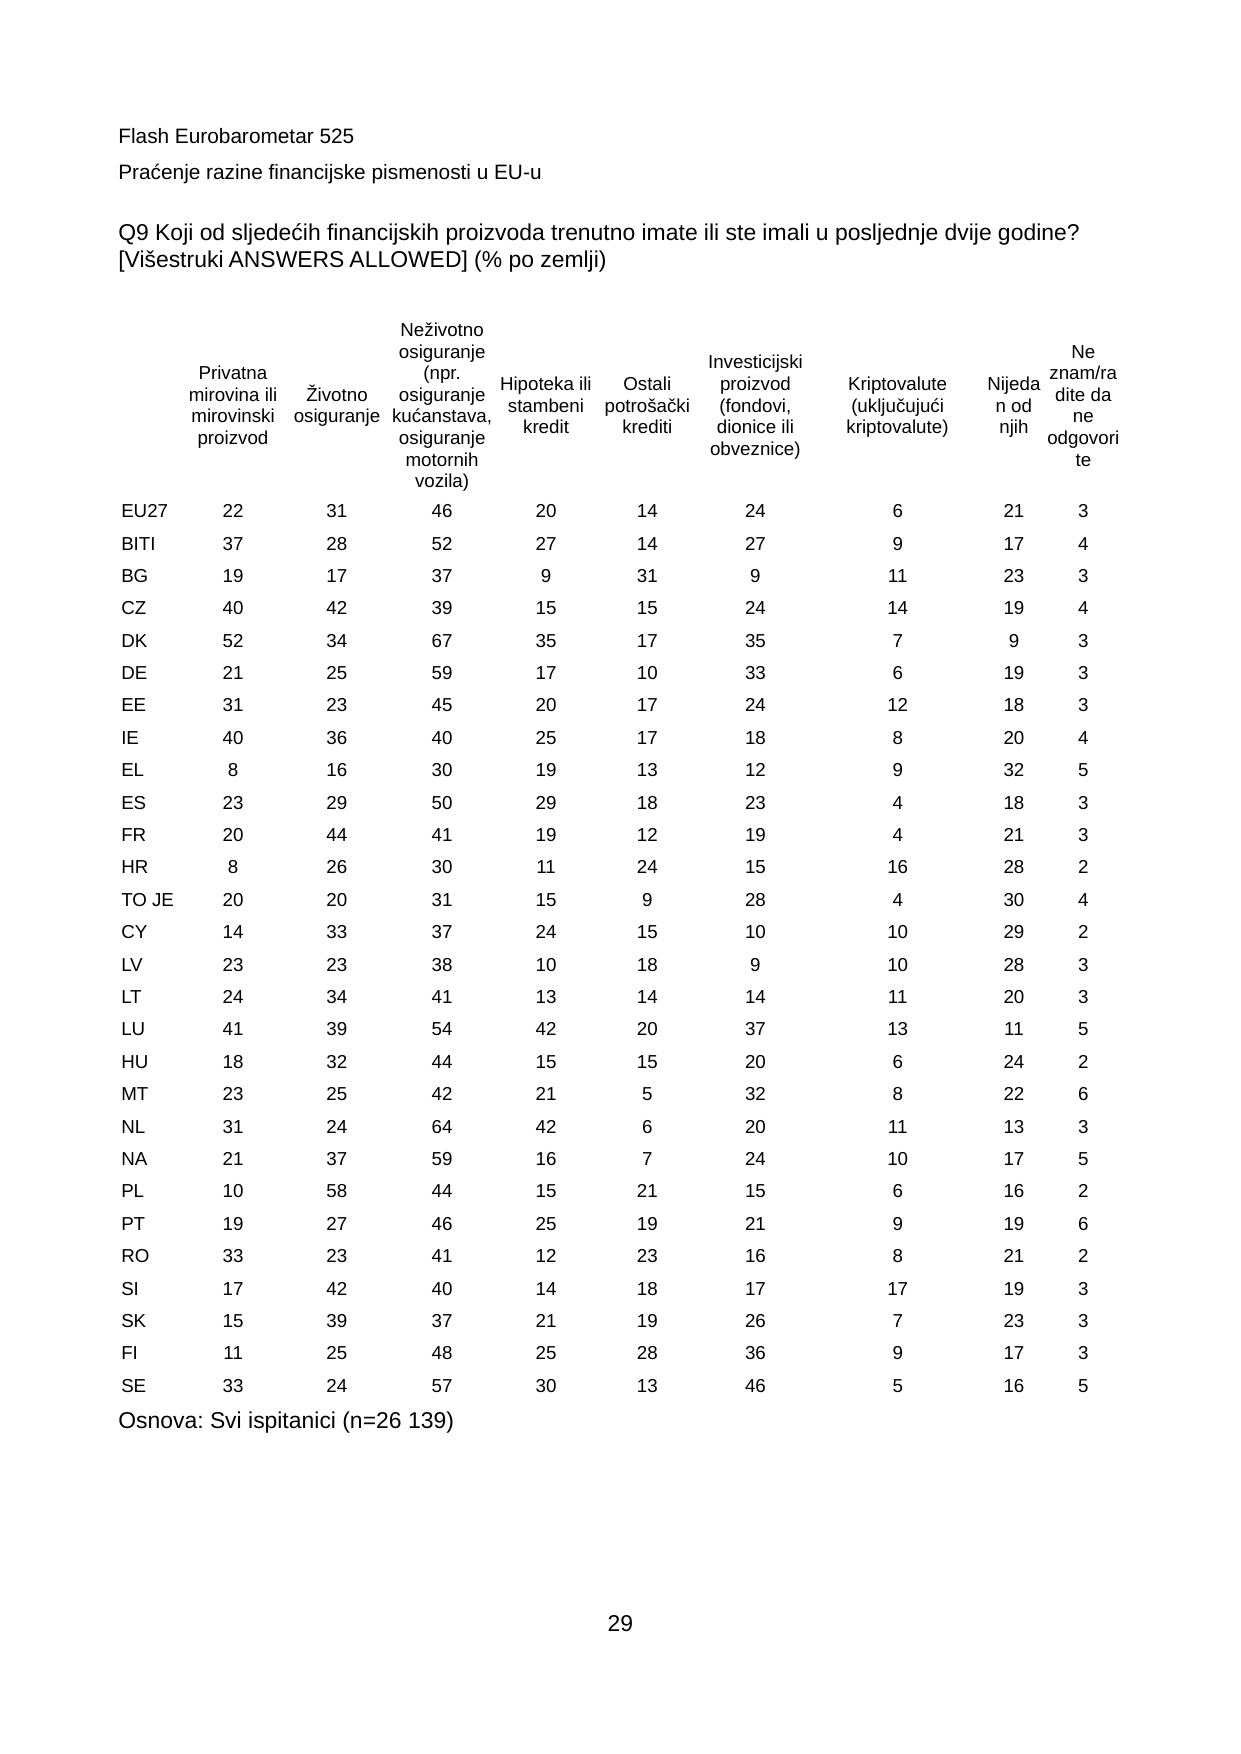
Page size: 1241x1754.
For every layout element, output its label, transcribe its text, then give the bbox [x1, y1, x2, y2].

table_cell 4 [1044, 527, 1122, 559]
table_cell 3 [1044, 1272, 1122, 1304]
table_cell 39 [388, 592, 496, 624]
table_header Ne znam/radite da ne odgovorite [1044, 316, 1122, 494]
table_cell 31 [595, 559, 699, 592]
table_cell 10 [812, 1143, 983, 1175]
table_cell 33 [180, 1240, 286, 1272]
table_cell 4 [1044, 883, 1122, 916]
table_cell 6 [812, 495, 983, 527]
table_cell 20 [180, 819, 286, 851]
table_header Hipoteka ili stambeni kredit [496, 316, 595, 494]
table_cell 46 [699, 1369, 812, 1402]
table_cell 5 [595, 1078, 699, 1110]
table_cell 46 [388, 495, 496, 527]
table_cell 31 [180, 1110, 286, 1142]
table_cell 20 [983, 721, 1044, 754]
table_cell 39 [286, 1304, 388, 1337]
table_cell 15 [595, 916, 699, 948]
table_cell 31 [388, 883, 496, 916]
table_cell 41 [180, 1013, 286, 1045]
table_header Životno osiguranje [286, 316, 388, 494]
table_cell 7 [812, 624, 983, 656]
table_cell 15 [496, 883, 595, 916]
table_cell FR [118, 819, 180, 851]
table_cell 37 [388, 916, 496, 948]
table_cell 33 [180, 1369, 286, 1402]
table_cell 41 [388, 980, 496, 1013]
table_cell 19 [983, 592, 1044, 624]
table_cell 16 [812, 851, 983, 883]
table_cell 12 [595, 819, 699, 851]
table_cell 24 [983, 1045, 1044, 1078]
table_cell 16 [983, 1175, 1044, 1207]
table_cell 11 [812, 559, 983, 592]
table_cell 9 [496, 559, 595, 592]
table_cell 28 [983, 851, 1044, 883]
table_cell 3 [1044, 819, 1122, 851]
table_cell 13 [595, 1369, 699, 1402]
table_cell 3 [1044, 1337, 1122, 1369]
table_cell BG [118, 559, 180, 592]
table_cell 20 [983, 980, 1044, 1013]
table_cell 4 [1044, 592, 1122, 624]
table_cell 8 [812, 1078, 983, 1110]
table_cell 3 [1044, 948, 1122, 980]
table_cell 9 [699, 559, 812, 592]
table_cell 2 [1044, 916, 1122, 948]
table_cell 8 [180, 851, 286, 883]
table_cell 6 [1044, 1207, 1122, 1239]
table_cell 6 [1044, 1078, 1122, 1110]
table_cell 9 [812, 1337, 983, 1369]
table_cell IE [118, 721, 180, 754]
table_cell 64 [388, 1110, 496, 1142]
table_cell 13 [812, 1013, 983, 1045]
table_cell 44 [388, 1175, 496, 1207]
table_cell 33 [286, 916, 388, 948]
table_header Kriptovalute (uključujući kriptovalute) [812, 316, 983, 494]
text Q9 Koji od sljedećih financijskih proizvoda trenutno imate ili ste imali u posljednje dvije godine? [Višestruki ANSWERS ALLOWED] (% po zemlji) [118, 219, 1122, 272]
table_cell 20 [496, 495, 595, 527]
table_cell 10 [496, 948, 595, 980]
table_cell 27 [286, 1207, 388, 1239]
table_cell 12 [496, 1240, 595, 1272]
table_cell 19 [983, 1207, 1044, 1239]
table_cell 32 [983, 754, 1044, 786]
table_cell 18 [595, 786, 699, 818]
table_cell 15 [180, 1304, 286, 1337]
table_cell EE [118, 689, 180, 721]
table_cell 59 [388, 656, 496, 689]
table_cell 13 [496, 980, 595, 1013]
table_cell 14 [595, 495, 699, 527]
table_cell 57 [388, 1369, 496, 1402]
table_cell HR [118, 851, 180, 883]
table_cell 24 [595, 851, 699, 883]
table_cell 20 [286, 883, 388, 916]
table_cell 25 [496, 1207, 595, 1239]
table_cell 19 [595, 1304, 699, 1337]
table_cell BITI [118, 527, 180, 559]
table_cell 16 [496, 1143, 595, 1175]
table_cell 16 [286, 754, 388, 786]
table_cell 12 [699, 754, 812, 786]
table_cell FI [118, 1337, 180, 1369]
table_cell 25 [496, 1337, 595, 1369]
table_cell 19 [983, 656, 1044, 689]
table_cell 15 [496, 592, 595, 624]
table_cell 21 [180, 1143, 286, 1175]
table_cell 19 [496, 754, 595, 786]
table_cell 26 [286, 851, 388, 883]
table_cell 44 [388, 1045, 496, 1078]
table_cell 31 [180, 689, 286, 721]
table_cell 17 [286, 559, 388, 592]
table_cell 13 [983, 1110, 1044, 1142]
table_cell 34 [286, 624, 388, 656]
table_cell 30 [388, 851, 496, 883]
table_cell 9 [812, 1207, 983, 1239]
table_cell 29 [983, 916, 1044, 948]
table_cell 25 [286, 656, 388, 689]
table_cell 18 [595, 1272, 699, 1304]
table_cell 13 [595, 754, 699, 786]
table_cell 20 [496, 689, 595, 721]
table_cell 15 [496, 1045, 595, 1078]
table_cell 21 [699, 1207, 812, 1239]
table_cell 42 [388, 1078, 496, 1110]
table_cell 20 [699, 1045, 812, 1078]
table_cell 15 [699, 851, 812, 883]
table_cell 25 [286, 1078, 388, 1110]
table_cell 41 [388, 819, 496, 851]
table_header Ostali potrošački krediti [595, 316, 699, 494]
table_cell 6 [812, 1045, 983, 1078]
table_cell 23 [180, 948, 286, 980]
table_cell 17 [699, 1272, 812, 1304]
table_cell 15 [595, 1045, 699, 1078]
table_cell 3 [1044, 559, 1122, 592]
table_cell 29 [496, 786, 595, 818]
table_cell 23 [983, 559, 1044, 592]
table_cell 27 [699, 527, 812, 559]
table_cell NA [118, 1143, 180, 1175]
table_cell SK [118, 1304, 180, 1337]
table_cell 5 [1044, 1013, 1122, 1045]
table_cell 54 [388, 1013, 496, 1045]
table_cell 21 [496, 1078, 595, 1110]
table_cell 42 [286, 592, 388, 624]
table_header Investicijski proizvod (fondovi, dionice ili obveznice) [699, 316, 812, 494]
table_cell 16 [983, 1369, 1044, 1402]
table_cell 17 [496, 656, 595, 689]
table_cell 52 [180, 624, 286, 656]
table_cell 14 [180, 916, 286, 948]
table_cell 21 [496, 1304, 595, 1337]
table_cell 20 [699, 1110, 812, 1142]
table_cell 24 [286, 1369, 388, 1402]
table_cell 35 [496, 624, 595, 656]
table_cell 14 [595, 527, 699, 559]
table_cell SI [118, 1272, 180, 1304]
table_cell 40 [180, 721, 286, 754]
table_cell 25 [286, 1337, 388, 1369]
table_cell PT [118, 1207, 180, 1239]
table_cell RO [118, 1240, 180, 1272]
table_cell DK [118, 624, 180, 656]
table_cell 24 [699, 689, 812, 721]
table_cell 18 [983, 786, 1044, 818]
table_cell SE [118, 1369, 180, 1402]
table_cell 11 [496, 851, 595, 883]
table_cell 37 [388, 559, 496, 592]
table_cell 10 [180, 1175, 286, 1207]
table_cell 35 [699, 624, 812, 656]
table_cell 40 [180, 592, 286, 624]
table_cell 11 [983, 1013, 1044, 1045]
table_cell 6 [812, 656, 983, 689]
table_cell 5 [1044, 754, 1122, 786]
table_cell 4 [812, 786, 983, 818]
table_cell 24 [699, 592, 812, 624]
table_cell 10 [812, 948, 983, 980]
table_cell 39 [286, 1013, 388, 1045]
table_cell 14 [595, 980, 699, 1013]
table_cell 23 [286, 689, 388, 721]
table_cell 40 [388, 721, 496, 754]
table_cell 9 [812, 527, 983, 559]
table_cell 24 [180, 980, 286, 1013]
table_cell 5 [1044, 1143, 1122, 1175]
table_cell 18 [983, 689, 1044, 721]
table_cell 30 [388, 754, 496, 786]
table_cell 3 [1044, 1110, 1122, 1142]
table_cell 38 [388, 948, 496, 980]
table_cell TO JE [118, 883, 180, 916]
table_cell 2 [1044, 1045, 1122, 1078]
table_cell 45 [388, 689, 496, 721]
table_cell 17 [180, 1272, 286, 1304]
table_cell 28 [699, 883, 812, 916]
table_cell 7 [812, 1304, 983, 1337]
table_cell 5 [1044, 1369, 1122, 1402]
table_cell 30 [983, 883, 1044, 916]
table_cell 17 [983, 1337, 1044, 1369]
table_cell 10 [812, 916, 983, 948]
table_cell 19 [180, 1207, 286, 1239]
table_cell 25 [496, 721, 595, 754]
table_cell 44 [286, 819, 388, 851]
table_cell CZ [118, 592, 180, 624]
table_header Nijedan od njih [983, 316, 1044, 494]
text Osnova: Svi ispitanici (n=26 139) [118, 1407, 1122, 1434]
table_cell 34 [286, 980, 388, 1013]
table_cell 20 [595, 1013, 699, 1045]
table_cell 2 [1044, 1240, 1122, 1272]
table_cell 20 [180, 883, 286, 916]
table_cell 30 [496, 1369, 595, 1402]
table_cell 19 [496, 819, 595, 851]
table_cell PL [118, 1175, 180, 1207]
table_cell 37 [699, 1013, 812, 1045]
table_cell 18 [699, 721, 812, 754]
table_cell 11 [812, 1110, 983, 1142]
table_cell 22 [180, 495, 286, 527]
table_cell 2 [1044, 851, 1122, 883]
table_cell 9 [699, 948, 812, 980]
table_cell 29 [286, 786, 388, 818]
table_cell 14 [812, 592, 983, 624]
table_cell EL [118, 754, 180, 786]
table_header Neživotno osiguranje (npr. osiguranje kućanstava, osiguranje motornih vozila) [388, 316, 496, 494]
table_cell LV [118, 948, 180, 980]
table_cell 19 [595, 1207, 699, 1239]
table_cell 52 [388, 527, 496, 559]
table_cell 27 [496, 527, 595, 559]
table_cell 23 [983, 1304, 1044, 1337]
table_cell 18 [180, 1045, 286, 1078]
table_cell 19 [699, 819, 812, 851]
table_cell 58 [286, 1175, 388, 1207]
table_cell 37 [286, 1143, 388, 1175]
table_cell 19 [180, 559, 286, 592]
table_cell 14 [496, 1272, 595, 1304]
table_cell 15 [595, 592, 699, 624]
table_cell 28 [595, 1337, 699, 1369]
table_cell 32 [286, 1045, 388, 1078]
table_header [118, 316, 180, 494]
table_header Privatna mirovina ili mirovinski proizvod [180, 316, 286, 494]
table_cell 3 [1044, 1304, 1122, 1337]
table_cell 24 [496, 916, 595, 948]
table_cell 26 [699, 1304, 812, 1337]
table_cell 11 [180, 1337, 286, 1369]
table_cell 21 [595, 1175, 699, 1207]
table_cell 8 [812, 721, 983, 754]
table_cell LT [118, 980, 180, 1013]
table_cell 22 [983, 1078, 1044, 1110]
table_cell 17 [595, 624, 699, 656]
table_cell 21 [983, 1240, 1044, 1272]
table_cell 9 [595, 883, 699, 916]
table_cell 23 [286, 1240, 388, 1272]
table_cell 42 [496, 1013, 595, 1045]
table_cell 17 [595, 689, 699, 721]
table_cell 42 [286, 1272, 388, 1304]
table_cell 17 [812, 1272, 983, 1304]
table_cell 17 [983, 1143, 1044, 1175]
table_cell 3 [1044, 656, 1122, 689]
table_cell 10 [699, 916, 812, 948]
table_cell 42 [496, 1110, 595, 1142]
table_cell 2 [1044, 1175, 1122, 1207]
table_cell 33 [699, 656, 812, 689]
table_cell 15 [699, 1175, 812, 1207]
table_cell 3 [1044, 624, 1122, 656]
table_cell 41 [388, 1240, 496, 1272]
table_cell 23 [595, 1240, 699, 1272]
table_cell 28 [286, 527, 388, 559]
table_cell 37 [180, 527, 286, 559]
table_cell 23 [180, 1078, 286, 1110]
table_cell 48 [388, 1337, 496, 1369]
table_cell 24 [286, 1110, 388, 1142]
table_cell 28 [983, 948, 1044, 980]
table_cell 4 [1044, 721, 1122, 754]
table_cell 6 [812, 1175, 983, 1207]
table_cell 21 [983, 495, 1044, 527]
table_cell 3 [1044, 786, 1122, 818]
table_cell HU [118, 1045, 180, 1078]
table_cell DE [118, 656, 180, 689]
table_cell 23 [699, 786, 812, 818]
table_cell 9 [812, 754, 983, 786]
table_cell 23 [286, 948, 388, 980]
table_cell 24 [699, 495, 812, 527]
table_cell 19 [983, 1272, 1044, 1304]
table_cell 14 [699, 980, 812, 1013]
table_cell 17 [595, 721, 699, 754]
table_cell 7 [595, 1143, 699, 1175]
table_cell 10 [595, 656, 699, 689]
table_cell 46 [388, 1207, 496, 1239]
table_cell 37 [388, 1304, 496, 1337]
table_cell 11 [812, 980, 983, 1013]
table_cell 21 [180, 656, 286, 689]
table_cell 23 [180, 786, 286, 818]
table_cell 3 [1044, 495, 1122, 527]
table_cell 50 [388, 786, 496, 818]
table_cell 18 [595, 948, 699, 980]
table_cell 6 [595, 1110, 699, 1142]
table_cell 17 [983, 527, 1044, 559]
table_cell 15 [496, 1175, 595, 1207]
table_cell 36 [699, 1337, 812, 1369]
table_cell 16 [699, 1240, 812, 1272]
table_cell NL [118, 1110, 180, 1142]
table_cell CY [118, 916, 180, 948]
table_cell LU [118, 1013, 180, 1045]
table_cell 4 [812, 819, 983, 851]
table_cell 12 [812, 689, 983, 721]
table_cell 59 [388, 1143, 496, 1175]
table_cell 5 [812, 1369, 983, 1402]
table_cell 8 [812, 1240, 983, 1272]
table_cell ES [118, 786, 180, 818]
table_cell 36 [286, 721, 388, 754]
table_cell EU27 [118, 495, 180, 527]
table_cell 40 [388, 1272, 496, 1304]
table_cell 8 [180, 754, 286, 786]
table_cell 67 [388, 624, 496, 656]
table_cell 31 [286, 495, 388, 527]
table_cell MT [118, 1078, 180, 1110]
table_cell 4 [812, 883, 983, 916]
table_cell 21 [983, 819, 1044, 851]
table_cell 3 [1044, 689, 1122, 721]
table_cell 32 [699, 1078, 812, 1110]
table_cell 9 [983, 624, 1044, 656]
table_cell 3 [1044, 980, 1122, 1013]
table_cell 24 [699, 1143, 812, 1175]
